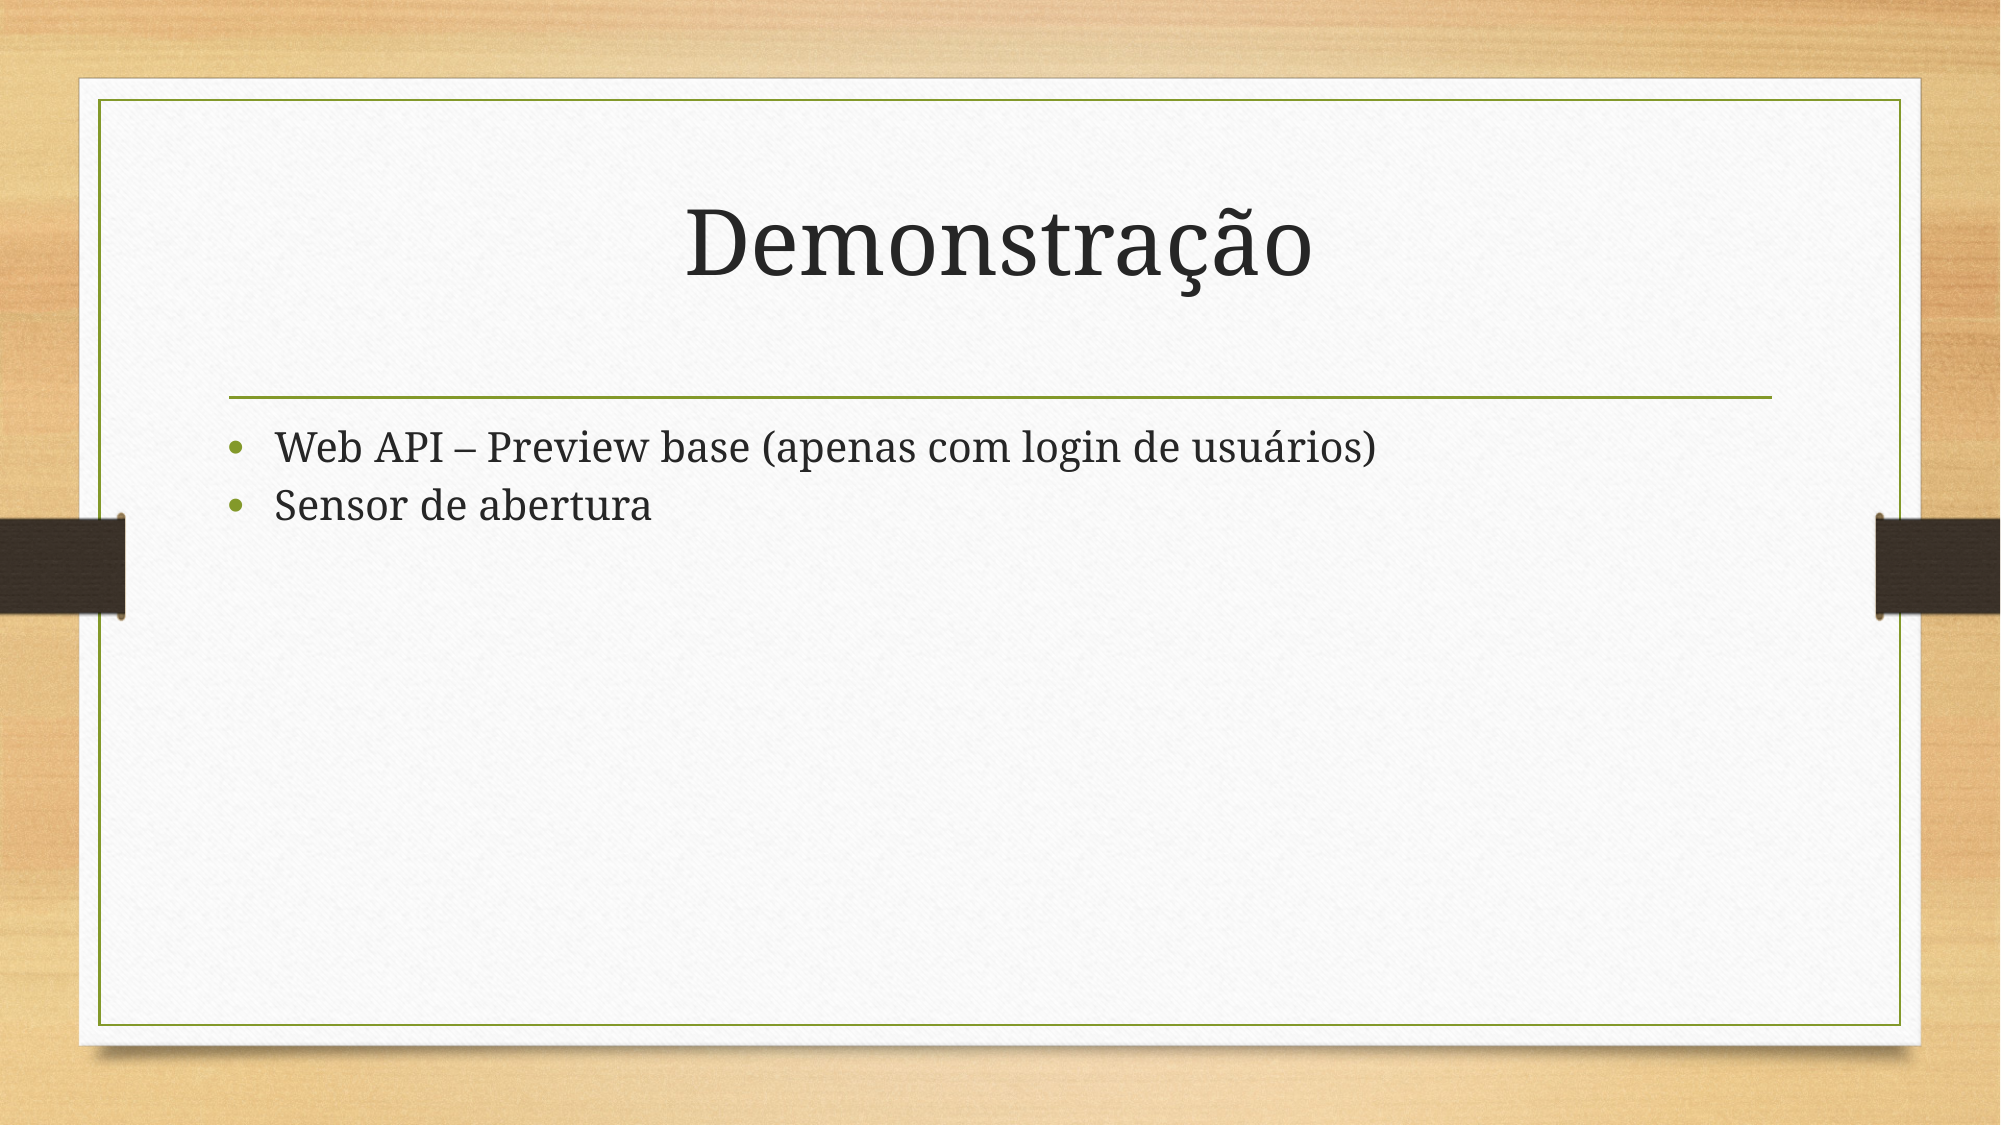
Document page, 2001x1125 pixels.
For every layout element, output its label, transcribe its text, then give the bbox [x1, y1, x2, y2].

list Web API – Preview base (apenas com login de usuários) Sensor de abertura [212, 419, 1837, 1011]
picture [0, 0, 2001, 1125]
text_box Demonstração [212, 131, 1788, 346]
